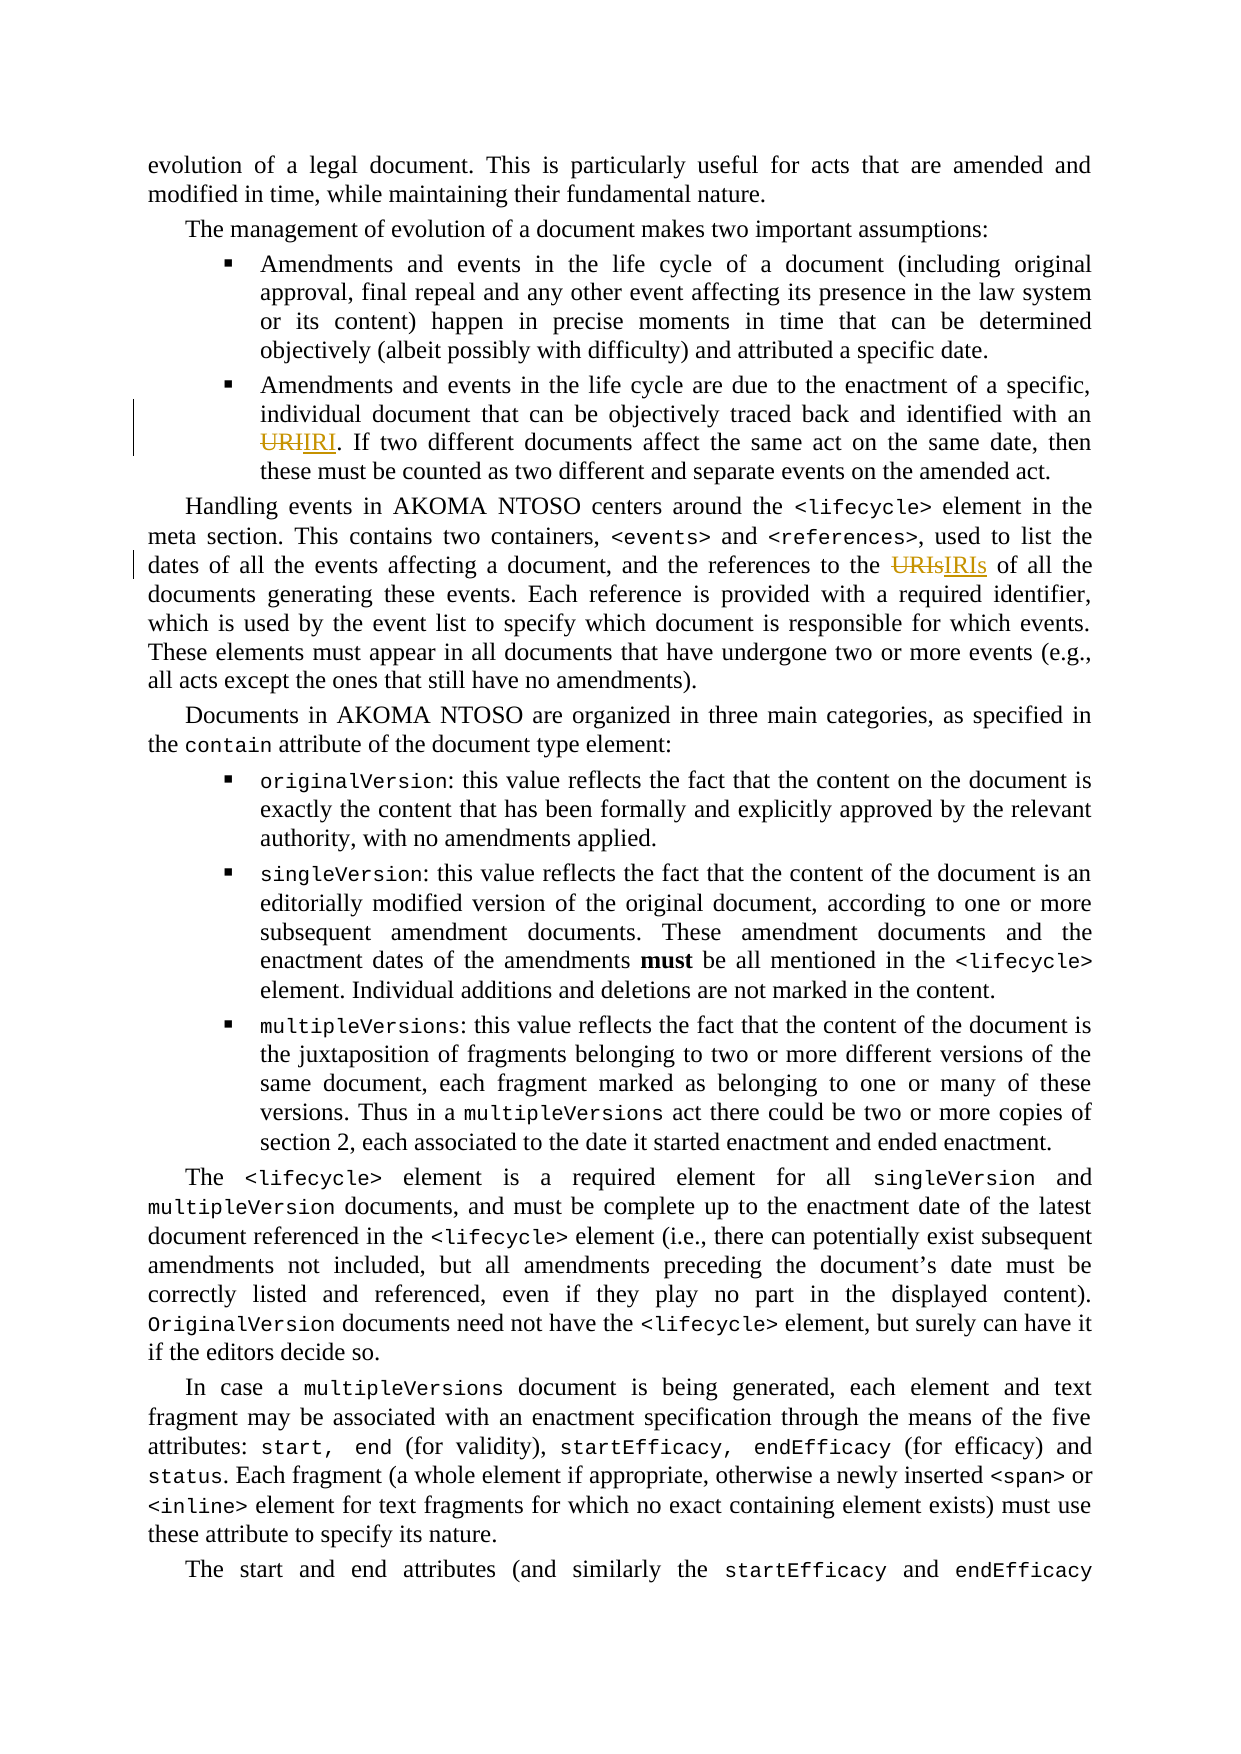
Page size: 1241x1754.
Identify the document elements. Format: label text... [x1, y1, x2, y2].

text The <lifecycle> element is a required element for all singleVersion and multipleVersion documents, and must be complete up to the enactment date of the latest document referenced in the <lifecycle> element (i.e., there can potentially exist subsequent amendments not included, but all amendments preceding the document’s date must be correctly listed and referenced, even if they play no part in the displayed content). OriginalVersion documents need not have the <lifecycle> element, but surely can have it if the editors decide so. [148, 1162, 1092, 1366]
text In case a multipleVersions document is being generated, each element and text fragment may be associated with an enactment specification through the means of the five attributes: start, end (for validity), startEfficacy, endEfficacy (for efficacy) and status. Each fragment (a whole element if appropriate, otherwise a newly inserted <span> or <inline> element for text fragments for which no exact containing element exists) must use these attribute to specify its nature. [148, 1372, 1092, 1548]
text Handling events in AKOMA NTOSO centers around the <lifecycle> element in the meta section. This contains two containers, <events> and <references>, used to list the dates of all the events affecting a document, and the references to the IRIs of all the documents generating these events. Each reference is provided with a required identifier, which is used by the event list to specify which document is responsible for which events. These elements must appear in all documents that have undergone two or more events (e.g., all acts except the ones that still have no amendments). [148, 491, 1092, 694]
text The management of evolution of a document makes two important assumptions: [148, 214, 1092, 242]
text Documents in AKOMA NTOSO are organized in three main categories, as specified in the contain attribute of the document type element: [148, 700, 1092, 759]
list singleVersion: this value reflects the fact that the content of the document is an editorially modified version of the original document, according to one or more subsequent amendment documents. These amendment documents and the enactment dates of the amendments must be all mentioned in the <lifecycle> element. Individual additions and deletions are not marked in the content. [222, 858, 1092, 1004]
list originalVersion: this value reflects the fact that the content on the document is exactly the content that has been formally and explicitly approved by the relevant authority, with no amendments applied. [222, 765, 1092, 852]
list Amendments and events in the life cycle are due to the enactment of a specific, individual document that can be objectively traced back and identified with an IRI. If two different documents affect the same act on the same date, then these must be counted as two different and separate events on the amended act. [222, 370, 1092, 485]
text The start and end attributes (and similarly the startEfficacy and endEfficacy [148, 1554, 1092, 1584]
text evolution of a legal document. This is particularly useful for acts that are amended and modified in time, while maintaining their fundamental nature. [148, 150, 1092, 207]
list Amendments and events in the life cycle of a document (including original approval, final repeal and any other event affecting its presence in the law system or its content) happen in precise moments in time that can be determined objectively (albeit possibly with difficulty) and attributed a specific date. [222, 249, 1092, 364]
list multipleVersions: this value reflects the fact that the content of the document is the juxtaposition of fragments belonging to two or more different versions of the same document, each fragment marked as belonging to one or many of these versions. Thus in a multipleVersions act there could be two or more copies of section 2, each associated to the date it started enactment and ended enactment. [222, 1010, 1092, 1155]
